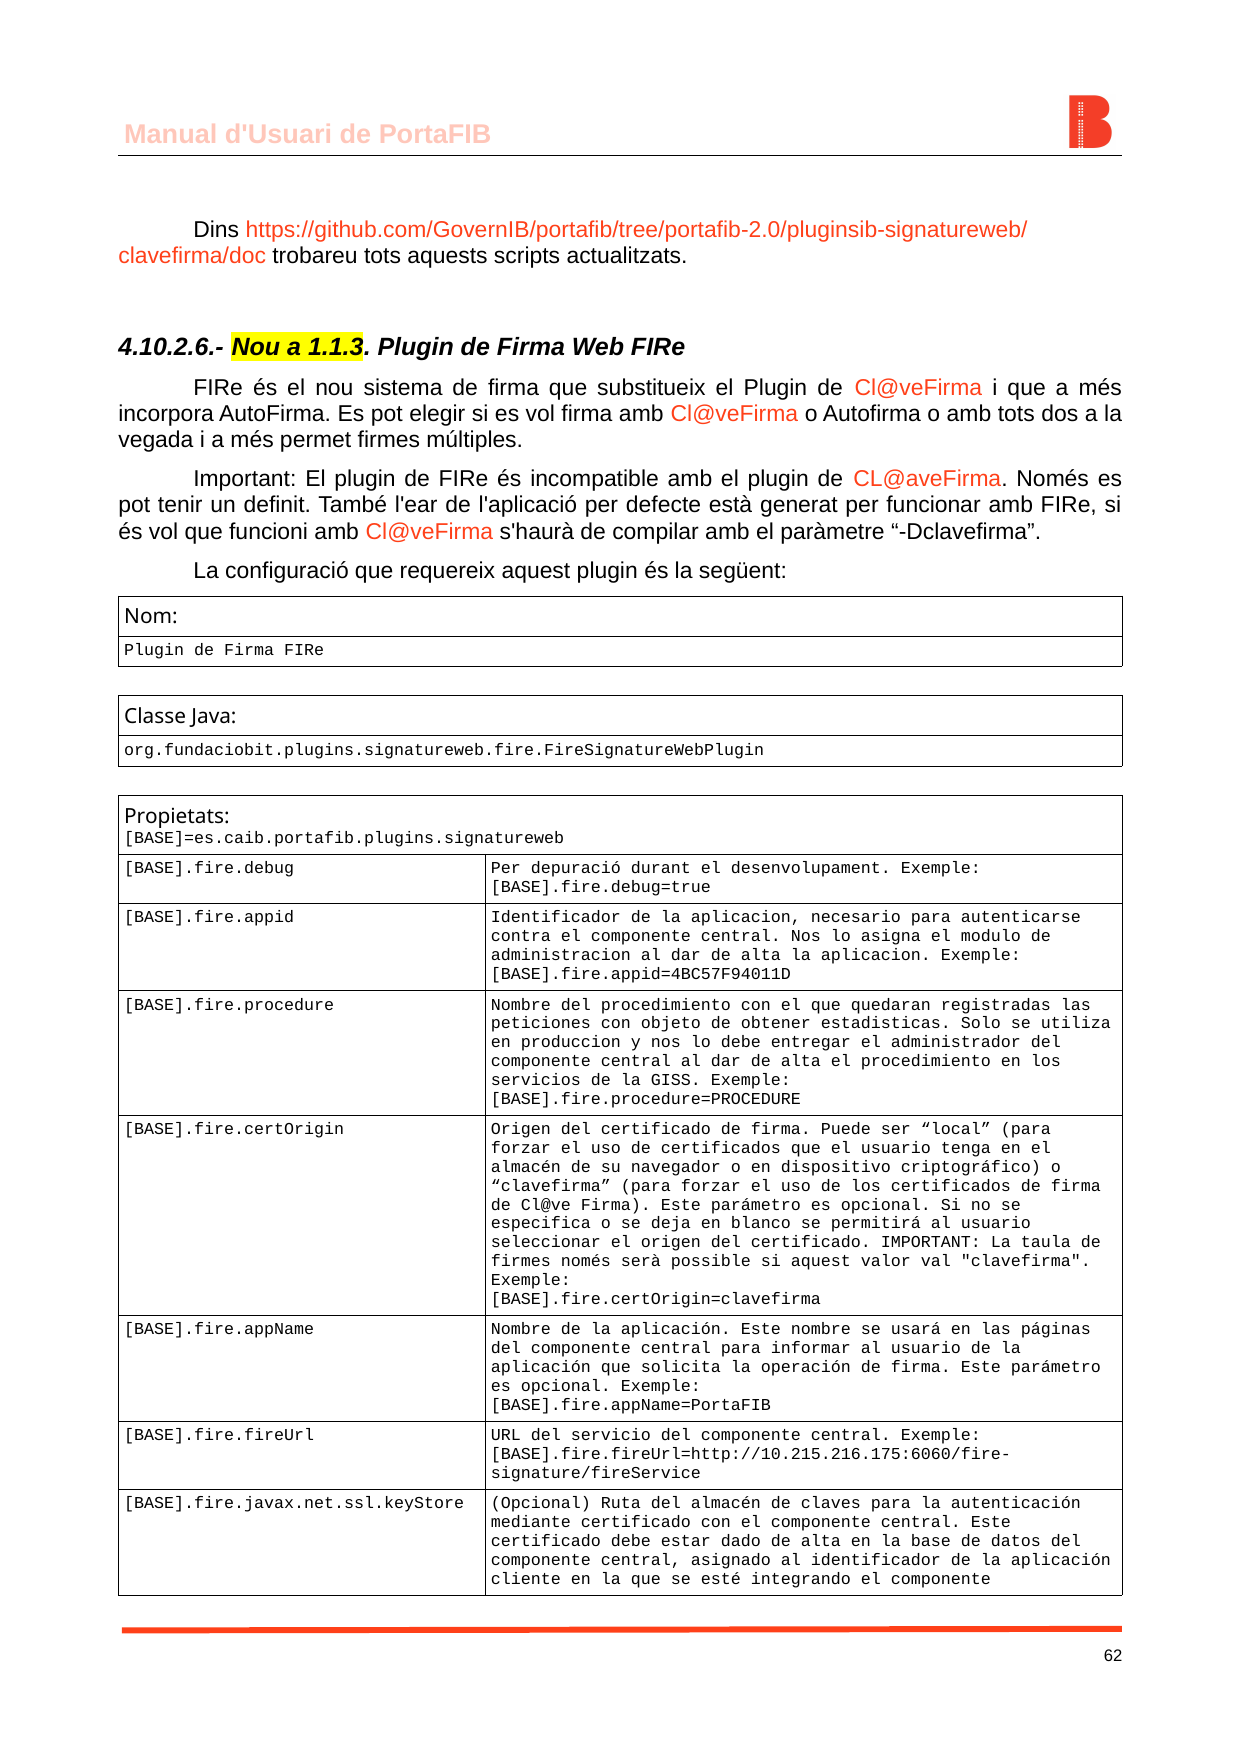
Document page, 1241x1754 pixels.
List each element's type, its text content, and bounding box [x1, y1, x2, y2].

text FIRe és el nou sistema de firma que substitueix el Plugin de Cl@veFirma i que a més incorpora AutoFirma. Es pot elegir si es vol firma amb Cl@veFirma o Autofirma o amb tots dos a la vegada i a més permet firmes múltiples. [118, 373, 1122, 453]
table_cell org.fundaciobit.plugins.signatureweb.fire.FireSignatureWebPlugin [119, 736, 1122, 766]
table_cell [BASE].fire.fireUrl [119, 1422, 485, 1489]
text Dins https://github.com/GovernIB/portafib/tree/portafib-2.0/pluginsib-signatureweb/clavefirma/doc trobareu tots aquests scripts actualitzats. [118, 216, 1122, 268]
table_cell Per depuració durant el desenvolupament. Exemple: [BASE].fire.debug=true [486, 855, 1122, 903]
table_cell [BASE].fire.appid [119, 904, 485, 990]
picture [1063, 94, 1117, 150]
table_cell Origen del certificado de firma. Puede ser “local” (para forzar el uso de certificados que el usuario tenga en el almacén de su navegador o en dispositivo criptográfico) o “clavefirma” (para forzar el uso de los certificados de firma de Cl@ve Firma). Este parámetro es opcional. Si no se especifica o se deja en blanco se permitirá al usuario seleccionar el origen del certificado. IMPORTANT: La taula de firmes només serà possible si aquest valor val "clavefirma". Exemple: [BASE].fire.certOrigin=clavefirma [486, 1116, 1122, 1315]
table_cell Nombre de la aplicación. Este nombre se usará en las páginas del componente central para informar al usuario de la aplicación que solicita la operación de firma. Este parámetro es opcional. Exemple: [BASE].fire.appName=PortaFIB [486, 1316, 1122, 1421]
table_cell [BASE].fire.certOrigin [119, 1116, 485, 1315]
table_cell Plugin de Firma FIRe [119, 637, 1122, 666]
table_cell [BASE].fire.debug [119, 855, 485, 903]
table_header Propietats: [BASE]=es.caib.portafib.plugins.signatureweb [119, 796, 1122, 854]
text La configuració que requereix aquest plugin és la següent: [118, 557, 1122, 583]
table_header Nom: [119, 597, 1122, 636]
text Important: El plugin de FIRe és incompatible amb el plugin de CL@aveFirma. Només es pot tenir un definit. També l'ear de l'aplicació per defecte està generat per funcionar amb FIRe, si és vol que funcioni amb Cl@veFirma s'haurà de compilar amb el paràmetre “-Dclavefirma”. [118, 465, 1122, 544]
table_cell (Opcional) Ruta del almacén de claves para la autenticación mediante certificado con el componente central. Este certificado debe estar dado de alta en la base de datos del componente central, asignado al identificador de la aplicación cliente en la que se esté integrando el componente [486, 1490, 1122, 1595]
table_cell URL del servicio del componente central. Exemple: [BASE].fire.fireUrl=http://10.215.216.175:6060/fire-signature/fireService [486, 1422, 1122, 1489]
table_cell [BASE].fire.javax.net.ssl.keyStore [119, 1490, 485, 1595]
table_cell [BASE].fire.procedure [119, 991, 485, 1115]
table_cell Identificador de la aplicacion, necesario para autenticarse contra el componente central. Nos lo asigna el modulo de administracion al dar de alta la aplicacion. Exemple: [BASE].fire.appid=4BC57F94011D [486, 904, 1122, 990]
table_cell [BASE].fire.appName [119, 1316, 485, 1421]
table_header Classe Java: [119, 696, 1122, 735]
subtitle Nou a 1.1.3. Plugin de Firma Web FIRe [118, 332, 1122, 361]
table_cell Nombre del procedimiento con el que quedaran registradas las peticiones con objeto de obtener estadisticas. Solo se utiliza en produccion y nos lo debe entregar el administrador del componente central al dar de alta el procedimiento en los servicios de la GISS. Exemple: [BASE].fire.procedure=PROCEDURE [486, 991, 1122, 1115]
